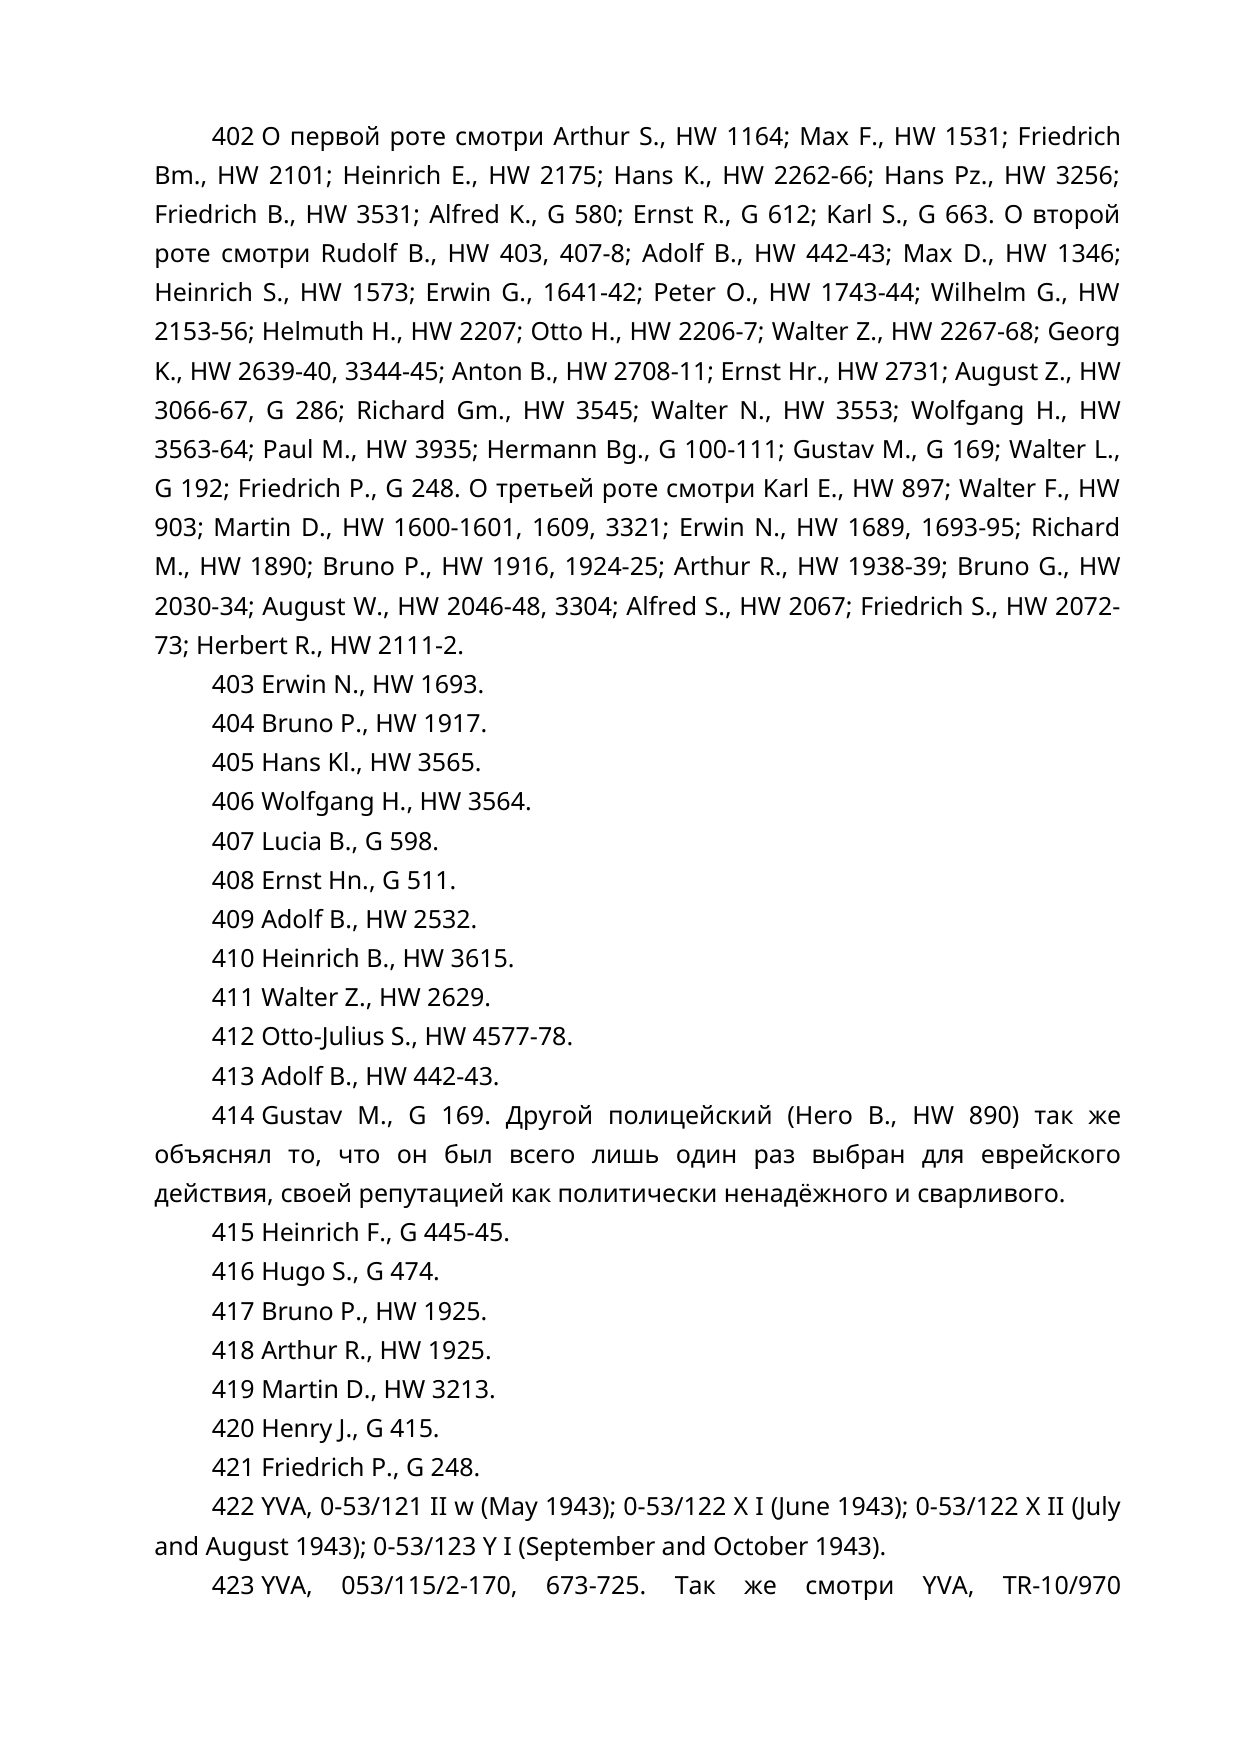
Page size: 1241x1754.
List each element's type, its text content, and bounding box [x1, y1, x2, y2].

text Heinrich F., G 445-45. [118, 1215, 1122, 1249]
text YVA, 0-53/121 II w (May 1943); 0-53/122 X I (June 1943); 0-53/122 X II (July and August 1943); 0-53/123 Y I (September and October 1943). [118, 1489, 1122, 1562]
text Erwin N., HW 1693. [118, 666, 1122, 701]
text Adolf B., HW 442-43. [118, 1058, 1122, 1092]
text Walter Z., HW 2629. [118, 980, 1122, 1014]
text Martin D., HW 3213. [118, 1371, 1122, 1406]
text Gustav M., G 169. Другой полицейский (Hero B., HW 890) так же объяснял то, что он был всего лишь один раз выбран для еврейского действия, своей репутацией как политически ненадёжного и сварливого. [118, 1097, 1122, 1210]
text Arthur R., HW 1925. [118, 1332, 1122, 1366]
text Hugo S., G 474. [118, 1254, 1122, 1288]
text Bruno P., HW 1917. [118, 706, 1122, 740]
text Wolfgang H., HW 3564. [118, 784, 1122, 818]
text Otto-Julius S., HW 4577-78. [118, 1019, 1122, 1053]
text Ernst Hn., G 511. [118, 862, 1122, 896]
text Henry J., G 415. [118, 1411, 1122, 1445]
text Heinrich B., HW 3615. [118, 941, 1122, 975]
text О первой роте смотри Arthur S., HW 1164; Max F., HW 1531; Friedrich Bm., HW 2101; Heinrich E., HW 2175; Hans K., HW 2262-66; Hans Pz., HW 3256; Friedrich B., HW 3531; Alfred K., G 580; Ernst R., G 612; Karl S., G 663. О второй роте смотри Rudolf B., HW 403, 407-8; Adolf B., HW 442-43; Max D., HW 1346; Heinrich S., HW 1573; Erwin G., 1641-42; Peter O., HW 1743-44; Wilhelm G., HW 2153-56; Helmuth H., HW 2207; Otto H., HW 2206-7; Walter Z., HW 2267-68; Georg K., HW 2639-40, 3344-45; Anton B., HW 2708-11; Ernst Hr., HW 2731; August Z., HW 3066-67, G 286; Richard Gm., HW 3545; Walter N., HW 3553; Wolfgang H., HW 3563-64; Paul M., HW 3935; Hermann Bg., G 100-111; Gustav M., G 169; Walter L., G 192; Friedrich P., G 248. О третьей роте смотри Karl E., HW 897; Walter F., HW 903; Martin D., HW 1600-1601, 1609, 3321; Erwin N., HW 1689, 1693-95; Richard M., HW 1890; Bruno P., HW 1916, 1924-25; Arthur R., HW 1938-39; Bruno G., HW 2030-34; August W., HW 2046-48, 3304; Alfred S., HW 2067; Friedrich S., HW 2072-73; Herbert R., HW 2111-2. [118, 118, 1122, 661]
text Adolf B., HW 2532. [118, 901, 1122, 936]
text Friedrich P., G 248. [118, 1450, 1122, 1484]
text Bruno P., HW 1925. [118, 1293, 1122, 1327]
text YVA, 053/115/2-170, 673-725. Так же смотри YVA, TR-10/970 [118, 1567, 1122, 1601]
text Lucia B., G 598. [118, 823, 1122, 857]
text Hans Kl., HW 3565. [118, 745, 1122, 779]
